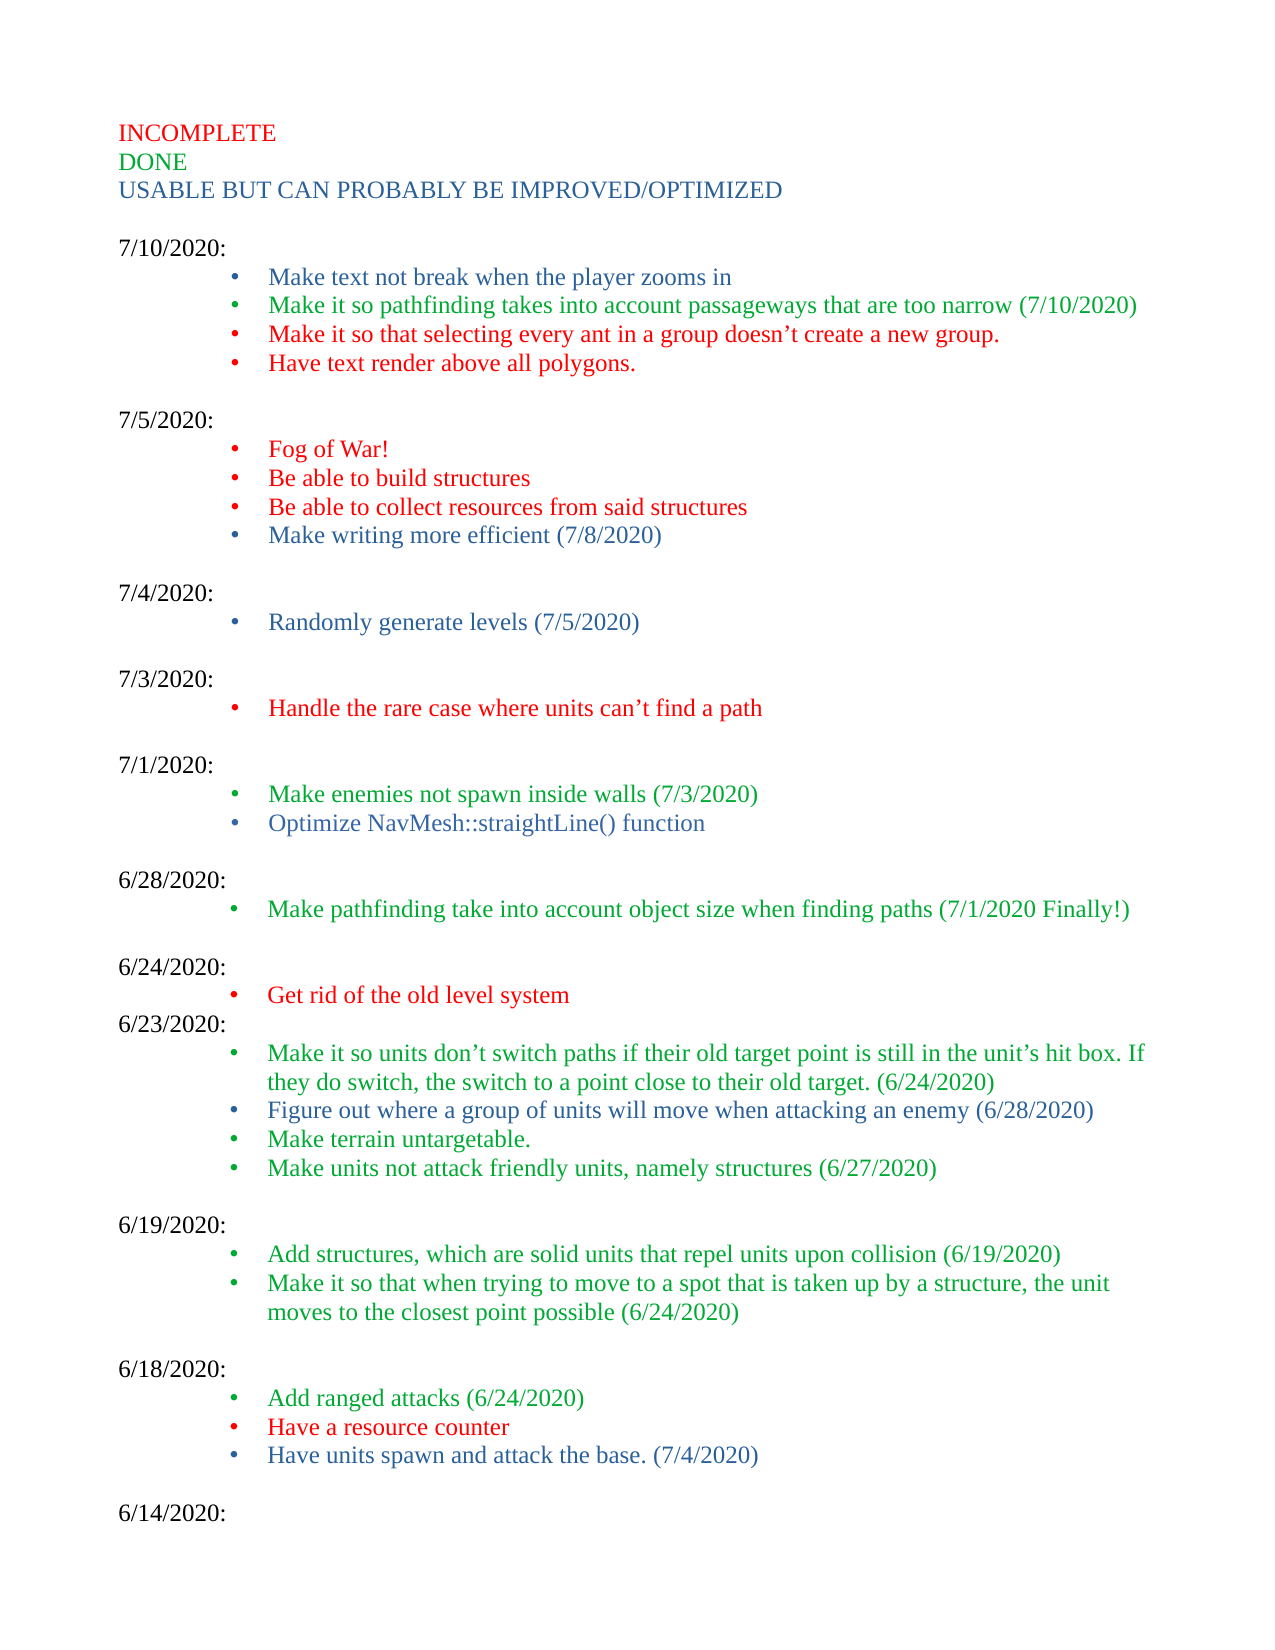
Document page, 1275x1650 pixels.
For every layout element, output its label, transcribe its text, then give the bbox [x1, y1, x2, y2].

list Make enemies not spawn inside walls (7/3/2020) [231, 779, 1157, 808]
list Make terrain untargetable. [229, 1124, 1157, 1153]
text 7/5/2020: [118, 406, 1157, 434]
list Figure out where a group of units will move when attacking an enemy (6/28/2020) [229, 1096, 1157, 1124]
text 6/18/2020: [118, 1354, 1157, 1383]
list Add structures, which are solid units that repel units upon collision (6/19/2020) [229, 1239, 1157, 1268]
list Have units spawn and attack the base. (7/4/2020) [229, 1441, 1157, 1469]
list Be able to build structures [231, 463, 1157, 492]
list Handle the rare case where units can’t find a path [231, 693, 1157, 722]
text DONE [118, 147, 1157, 176]
list Randomly generate levels (7/5/2020) [231, 607, 1157, 636]
text 6/23/2020: [118, 1009, 1157, 1038]
list Make pathfinding take into account object size when finding paths (7/1/2020 Finally!) [229, 894, 1157, 923]
text 7/1/2020: [118, 751, 1157, 779]
list Have text render above all polygons. [231, 348, 1157, 377]
text 7/3/2020: [118, 664, 1157, 693]
list Make it so pathfinding takes into account passageways that are too narrow (7/10/2020) [231, 291, 1157, 319]
list Make it so units don’t switch paths if their old target point is still in the unit’s hit box. If they do switch, the switch to a point close to their old target. (6/24/2020) [229, 1038, 1157, 1096]
list Optimize NavMesh::straightLine() function [231, 808, 1157, 837]
list Be able to collect resources from said structures [231, 492, 1157, 521]
list Get rid of the old level system [229, 981, 1157, 1009]
list Make it so that selecting every ant in a group doesn’t create a new group. [231, 319, 1157, 348]
list Make units not attack friendly units, namely structures (6/27/2020) [229, 1153, 1157, 1182]
list Fog of War! [231, 434, 1157, 463]
text 6/14/2020: [118, 1498, 1157, 1527]
text INCOMPLETE [118, 118, 1157, 147]
text 6/19/2020: [118, 1211, 1157, 1239]
list Add ranged attacks (6/24/2020) [229, 1383, 1157, 1412]
list Make text not break when the player zooms in [231, 262, 1157, 291]
text USABLE BUT CAN PROBABLY BE IMPROVED/OPTIMIZED [118, 176, 1157, 204]
text 6/28/2020: [118, 866, 1157, 894]
text 7/4/2020: [118, 578, 1157, 607]
list Make writing more efficient (7/8/2020) [231, 521, 1157, 549]
text 6/24/2020: [118, 952, 1157, 981]
list Make it so that when trying to move to a spot that is taken up by a structure, the unit moves to the closest point possible (6/24/2020) [229, 1268, 1157, 1326]
text 7/10/2020: [118, 233, 1157, 262]
list Have a resource counter [229, 1412, 1157, 1441]
